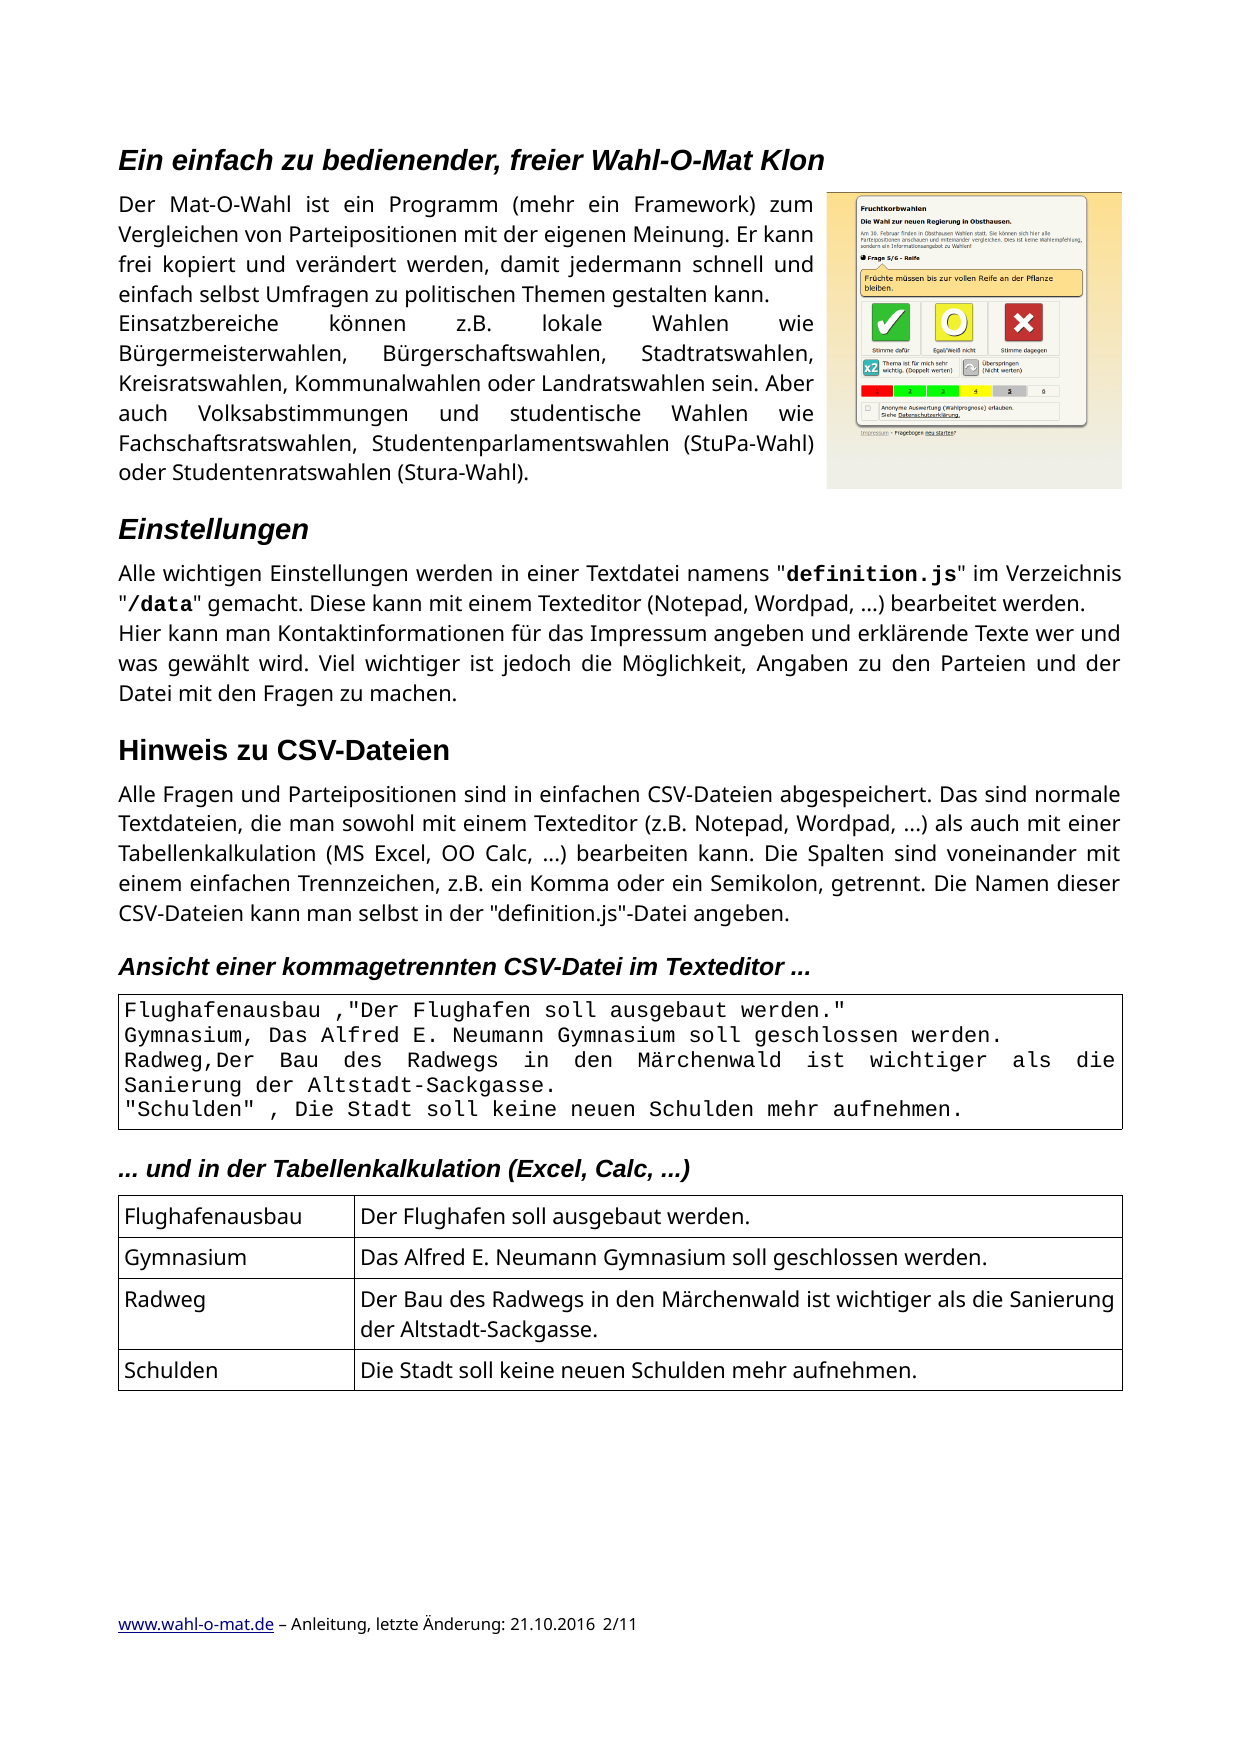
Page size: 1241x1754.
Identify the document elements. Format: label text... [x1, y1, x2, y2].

table_header Flughafenausbau [119, 1196, 354, 1237]
table_cell Das Alfred E. Neumann Gymnasium soll geschlossen werden. [355, 1238, 1122, 1278]
subtitle Ansicht einer kommagetrennten CSV-Datei im Texteditor ... [118, 952, 1122, 981]
table_header Flughafenausbau ,"Der Flughafen soll ausgebaut werden." Gymnasium, Das Alfred E. Neumann Gymnasium soll geschlossen werden. Radweg,Der Bau des Radwegs in den Märchenwald ist wichtiger als die Sanierung der Altstadt-Sackgasse. "Schulden" , Die Stadt soll keine neuen Schulden mehr aufnehmen. [119, 995, 1122, 1129]
table_cell Die Stadt soll keine neuen Schulden mehr aufnehmen. [355, 1350, 1122, 1390]
subtitle Einstellungen [118, 512, 1122, 546]
text Alle wichtigen Einstellungen werden in einer Textdatei namens "definition.js" im Verzeichnis "/data" gemacht. Diese kann mit einem Texteditor (Notepad, Wordpad, ...) bearbeitet werden. [118, 558, 1122, 618]
table_cell Der Bau des Radwegs in den Märchenwald ist wichtiger als die Sanierung der Altstadt-Sackgasse. [355, 1279, 1122, 1349]
table_header Der Flughafen soll ausgebaut werden. [355, 1196, 1122, 1237]
picture [826, 192, 1122, 489]
subtitle Hinweis zu CSV-Dateien [118, 732, 1122, 766]
text Hier kann man Kontaktinformationen für das Impressum angeben und erklärende Texte wer und was gewählt wird. Viel wichtiger ist jedoch die Möglichkeit, Angaben zu den Parteien und der Datei mit den Fragen zu machen. [118, 618, 1122, 707]
text Einsatzbereiche können z.B. lokale Wahlen wie Bürgermeisterwahlen, Bürgerschaftswahlen, Stadtratswahlen, Kreisratswahlen, Kommunalwahlen oder Landratswahlen sein. Aber auch Volksabstimmungen und studentische Wahlen wie Fachschaftsratswahlen, Studentenparlamentswahlen (StuPa-Wahl) oder Studentenratswahlen (Stura-Wahl). [118, 308, 826, 487]
subtitle Ein einfach zu bedienender, freier Wahl-O-Mat Klon [118, 143, 1122, 177]
text Der Mat-O-Wahl ist ein Programm (mehr ein Framework) zum Vergleichen von Parteipositionen mit der eigenen Meinung. Er kann frei kopiert und verändert werden, damit jedermann schnell und einfach selbst Umfragen zu politischen Themen gestalten kann. [118, 189, 1122, 308]
table_cell Schulden [119, 1350, 354, 1390]
text Alle Fragen und Parteipositionen sind in einfachen CSV-Dateien abgespeichert. Das sind normale Textdateien, die man sowohl mit einem Texteditor (z.B. Notepad, Wordpad, ...) als auch mit einer Tabellenkalkulation (MS Excel, OO Calc, ...) bearbeiten kann. Die Spalten sind voneinander mit einem einfachen Trennzeichen, z.B. ein Komma oder ein Semikolon, getrennt. Die Namen dieser CSV-Dateien kann man selbst in der "definition.js"-Datei angeben. [118, 778, 1122, 927]
table_cell Radweg [119, 1279, 354, 1349]
table_cell Gymnasium [119, 1238, 354, 1278]
subtitle ... und in der Tabellenkalkulation (Excel, Calc, ...) [118, 1154, 1122, 1183]
